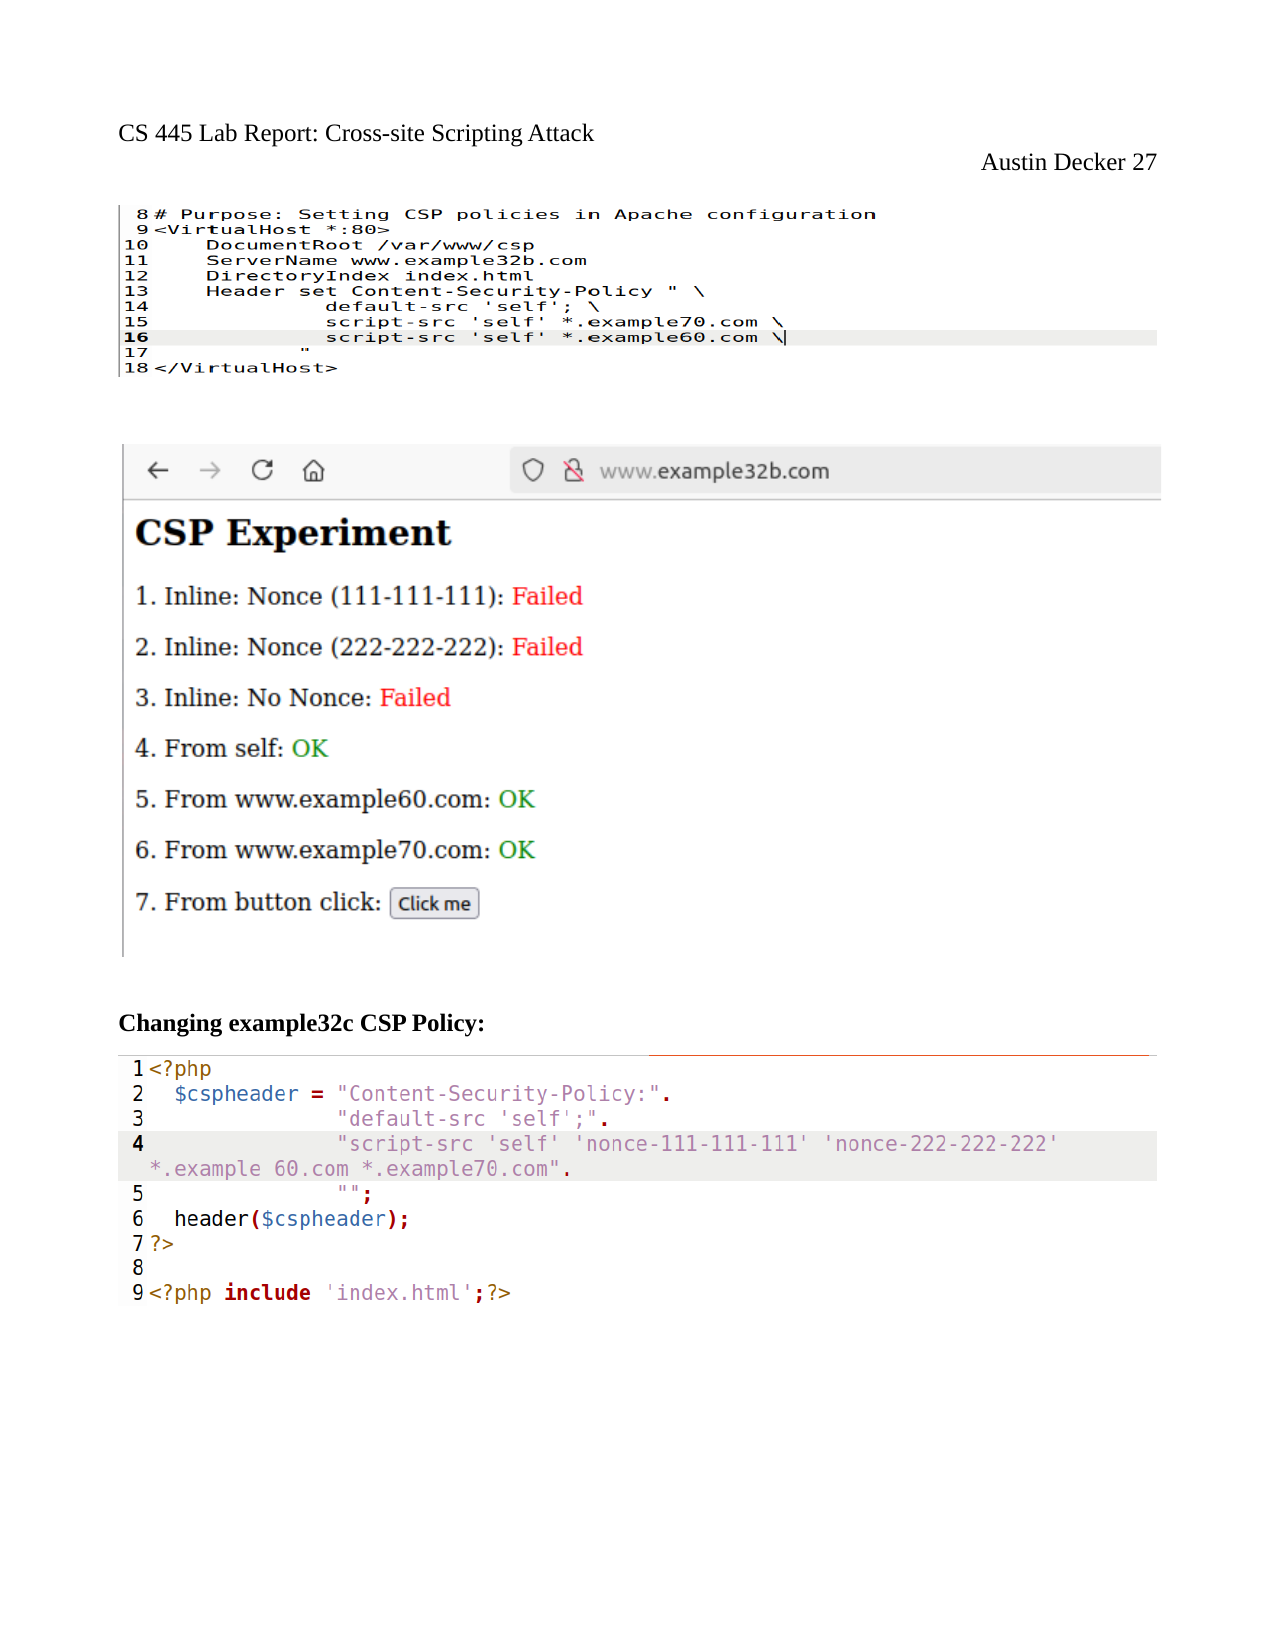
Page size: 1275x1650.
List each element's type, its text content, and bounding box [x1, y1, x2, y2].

picture [118, 205, 1157, 377]
picture [122, 444, 1162, 957]
picture [118, 1055, 1157, 1306]
text Changing example32c CSP Policy: [118, 1008, 1157, 1037]
